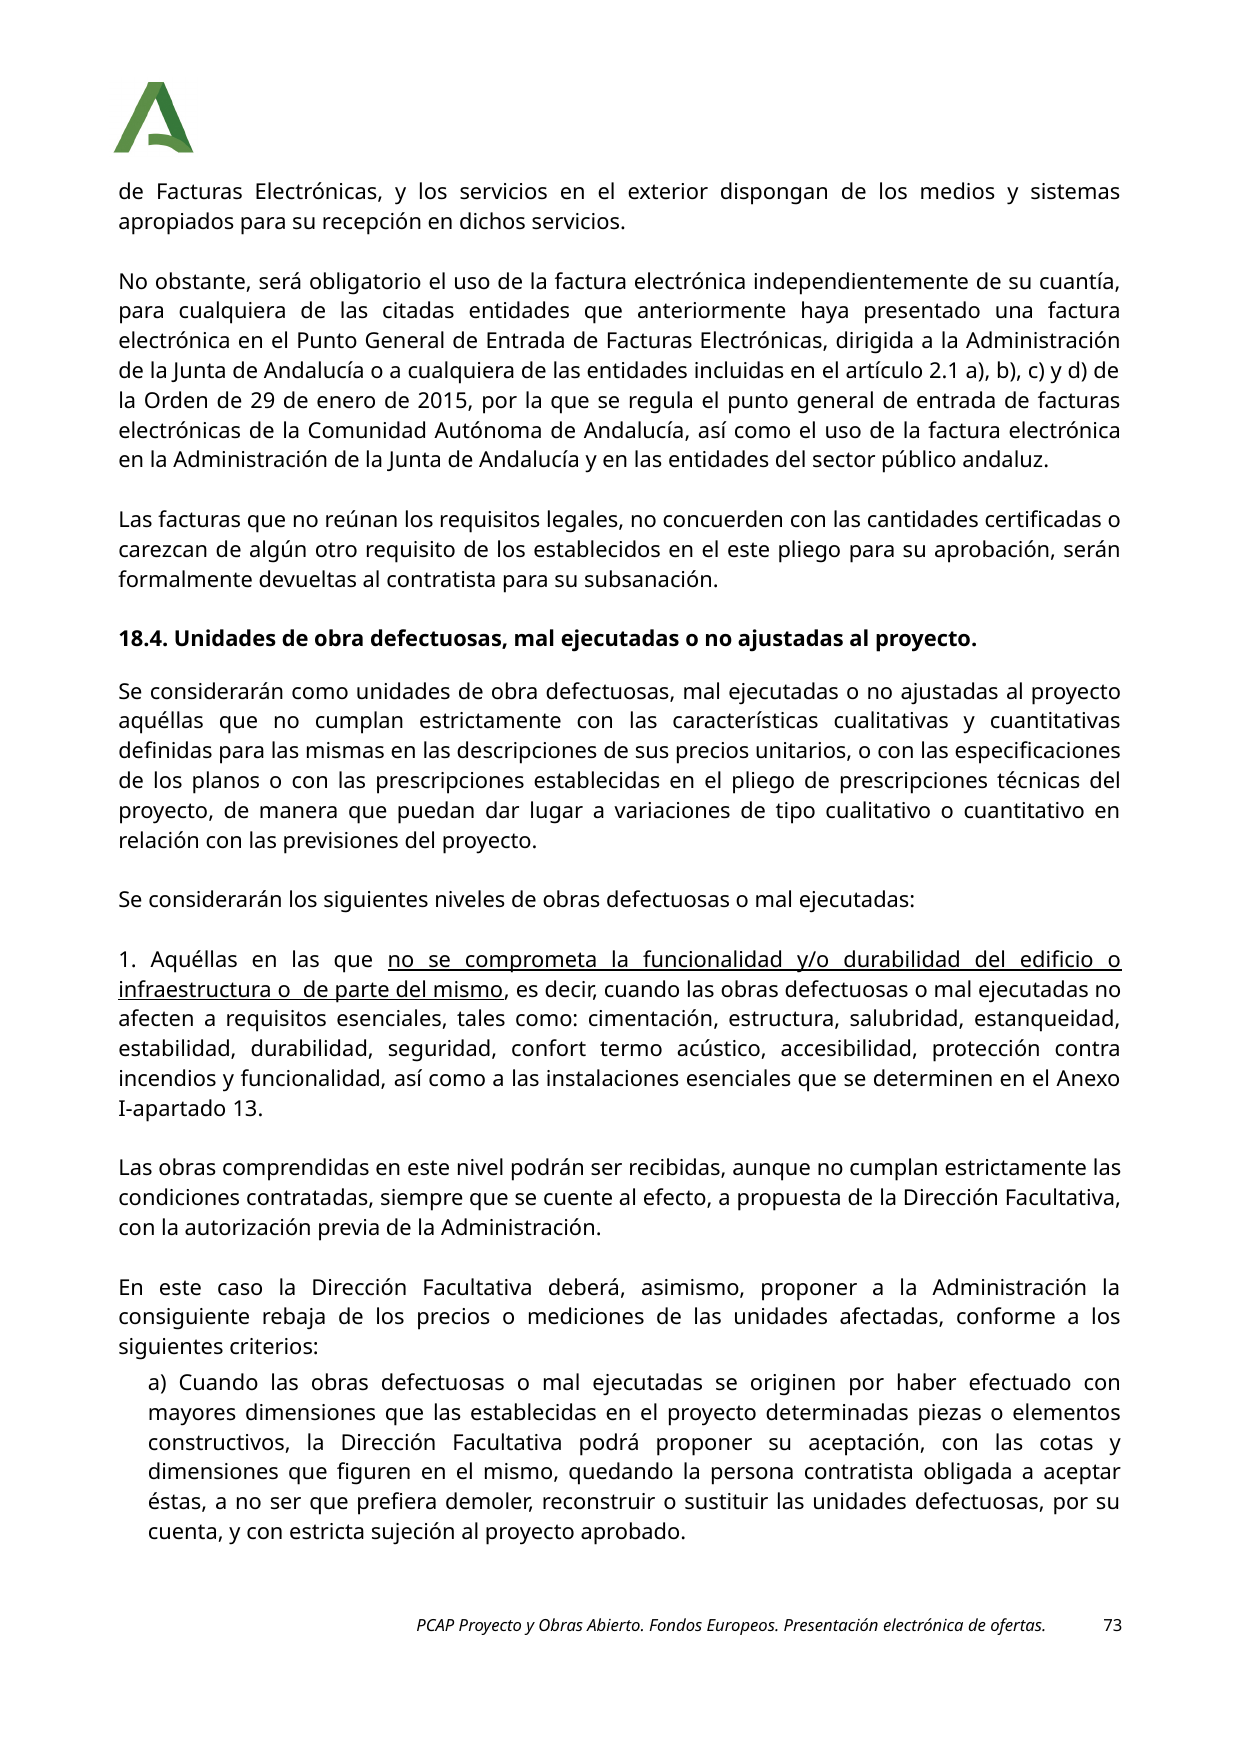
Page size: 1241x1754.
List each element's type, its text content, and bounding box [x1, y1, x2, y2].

text No obstante, será obligatorio el uso de la factura electrónica independientemente de su cuantía, para cualquiera de las citadas entidades que anteriormente haya presentado una factura electrónica en el Punto General de Entrada de Facturas Electrónicas, dirigida a la Administración de la Junta de Andalucía o a cualquiera de las entidades incluidas en el artículo 2.1 a), b), c) y d) de la Orden de 29 de enero de 2015, por la que se regula el punto general de entrada de facturas electrónicas de la Comunidad Autónoma de Andalucía, así como el uso de la factura electrónica en la Administración de la Junta de Andalucía y en las entidades del sector público andaluz. [118, 266, 1122, 474]
text En este caso la Dirección Facultativa deberá, asimismo, proponer a la Administración la consiguiente rebaja de los precios o mediciones de las unidades afectadas, conforme a los siguientes criterios: [118, 1272, 1122, 1361]
text Las facturas que no reúnan los requisitos legales, no concuerden con las cantidades certificadas o carezcan de algún otro requisito de los establecidos en el este pliego para su aprobación, serán formalmente devueltas al contratista para su subsanación. [118, 504, 1122, 593]
text de Facturas Electrónicas, y los servicios en el exterior dispongan de los medios y sistemas apropiados para su recepción en dichos servicios. [118, 176, 1122, 236]
text Se considerarán los siguientes niveles de obras defectuosas o mal ejecutadas: [118, 884, 1122, 914]
text 1. Aquéllas en las que no se comprometa la funcionalidad y/o durabilidad del edificio o infraestructura o de parte del mismo, es decir, cuando las obras defectuosas o mal ejecutadas no afecten a requisitos esenciales, tales como: cimentación, estructura, salubridad, estanqueidad, estabilidad, durabilidad, seguridad, confort termo acústico, accesibilidad, protección contra incendios y funcionalidad, así como a las instalaciones esenciales que se determinen en el Anexo I-apartado 13. [118, 944, 1122, 1123]
text Se considerarán como unidades de obra defectuosas, mal ejecutadas o no ajustadas al proyecto aquéllas que no cumplan estrictamente con las características cualitativas y cuantitativas definidas para las mismas en las descripciones de sus precios unitarios, o con las especificaciones de los planos o con las prescripciones establecidas en el pliego de prescripciones técnicas del proyecto, de manera que puedan dar lugar a variaciones de tipo cualitativo o cuantitativo en relación con las previsiones del proyecto. [118, 676, 1122, 854]
text a) Cuando las obras defectuosas o mal ejecutadas se originen por haber efectuado con mayores dimensiones que las establecidas en el proyecto determinadas piezas o elementos constructivos, la Dirección Facultativa podrá proponer su aceptación, con las cotas y dimensiones que figuren en el mismo, quedando la persona contratista obligada a aceptar éstas, a no ser que prefiera demoler, reconstruir o sustituir las unidades defectuosas, por su cuenta, y con estricta sujeción al proyecto aprobado. [148, 1367, 1122, 1546]
picture [109, 77, 198, 157]
subtitle 18.4. Unidades de obra defectuosas, mal ejecutadas o no ajustadas al proyecto. [118, 623, 1122, 653]
text Las obras comprendidas en este nivel podrán ser recibidas, aunque no cumplan estrictamente las condiciones contratadas, siempre que se cuente al efecto, a propuesta de la Dirección Facultativa, con la autorización previa de la Administración. [118, 1152, 1122, 1242]
